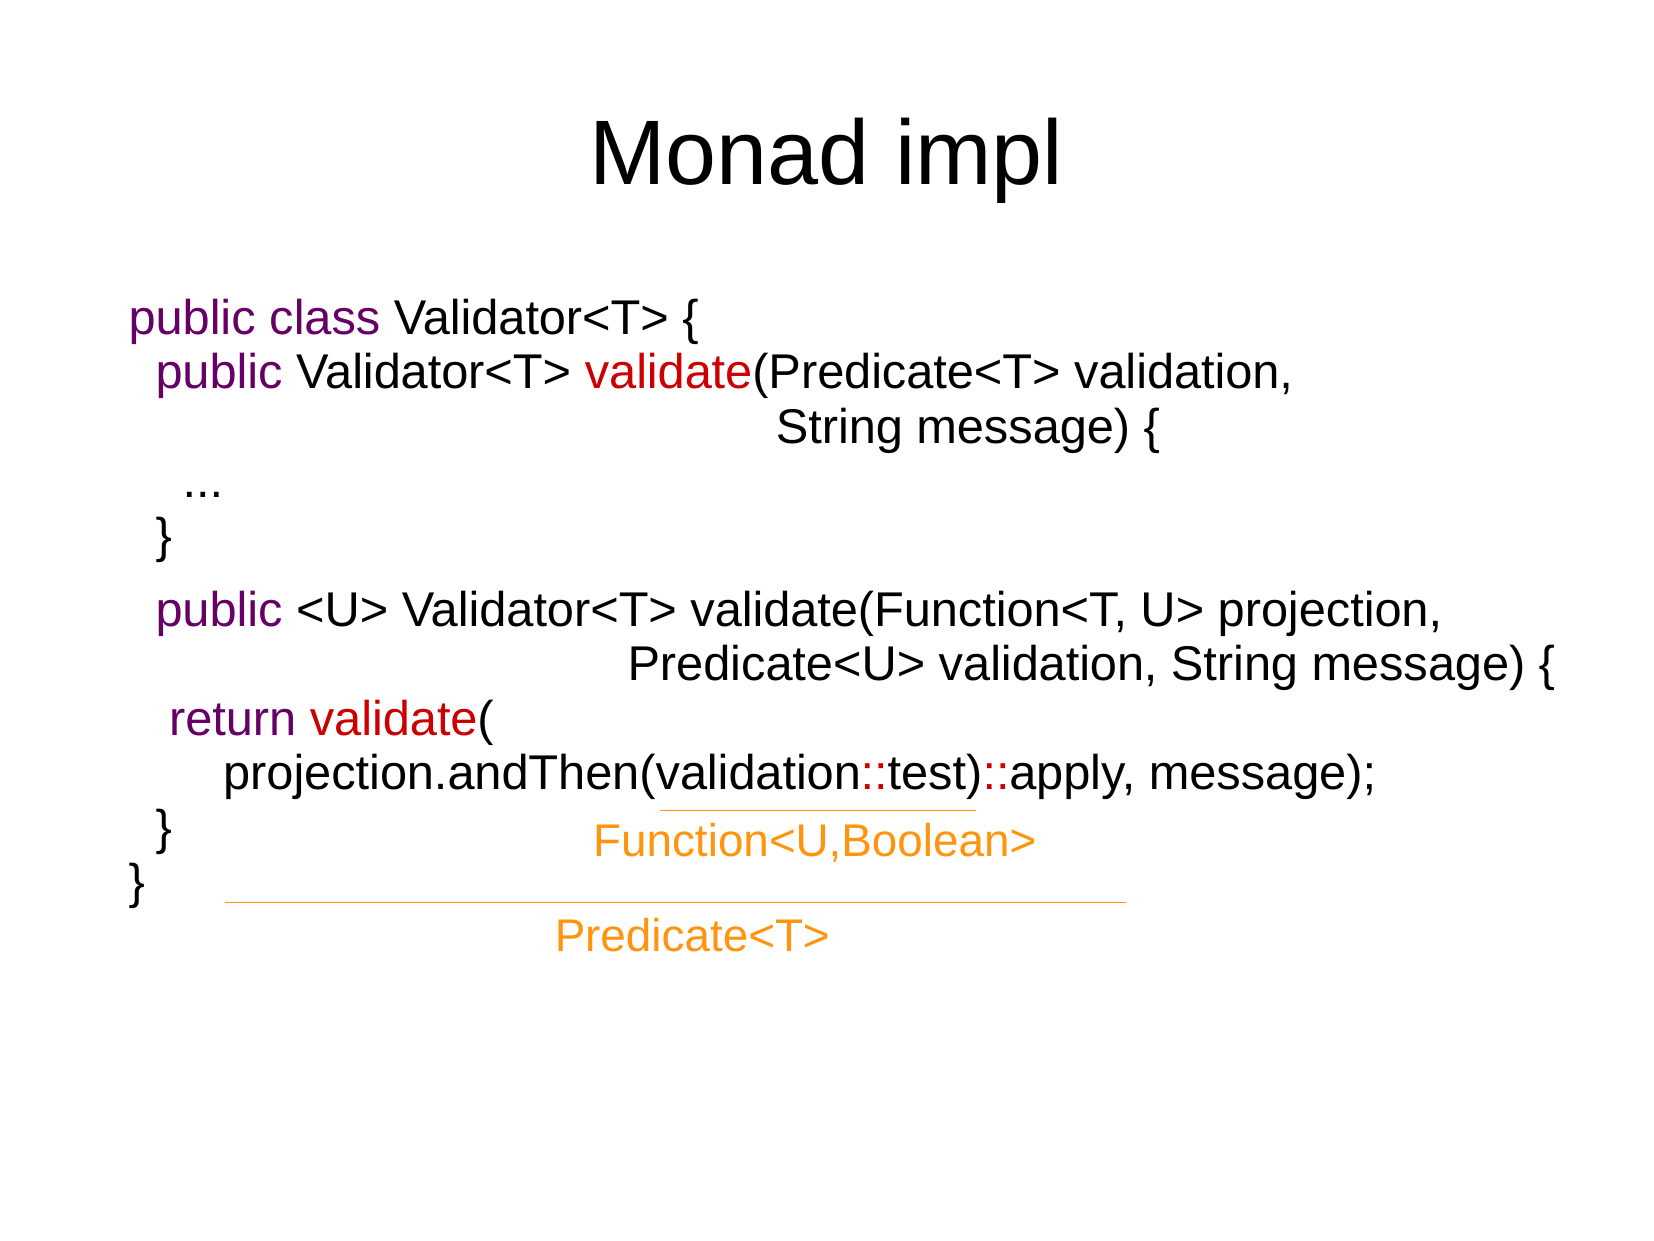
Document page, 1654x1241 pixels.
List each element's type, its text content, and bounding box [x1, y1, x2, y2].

text_box Function<U,Boolean> [578, 807, 1052, 874]
text_box Predicate<T> [540, 902, 845, 969]
title Monad impl [82, 49, 1571, 257]
list public class Validator<T> { public Validator<T> validate(Predicate<T> validation, String message) { ... } public <U> Validator<T> validate(Function<T, U> projection, Predicate<U> validation, String message) { return validate( projection.andThen(validation::test)::apply, message); } } [82, 290, 1571, 1201]
